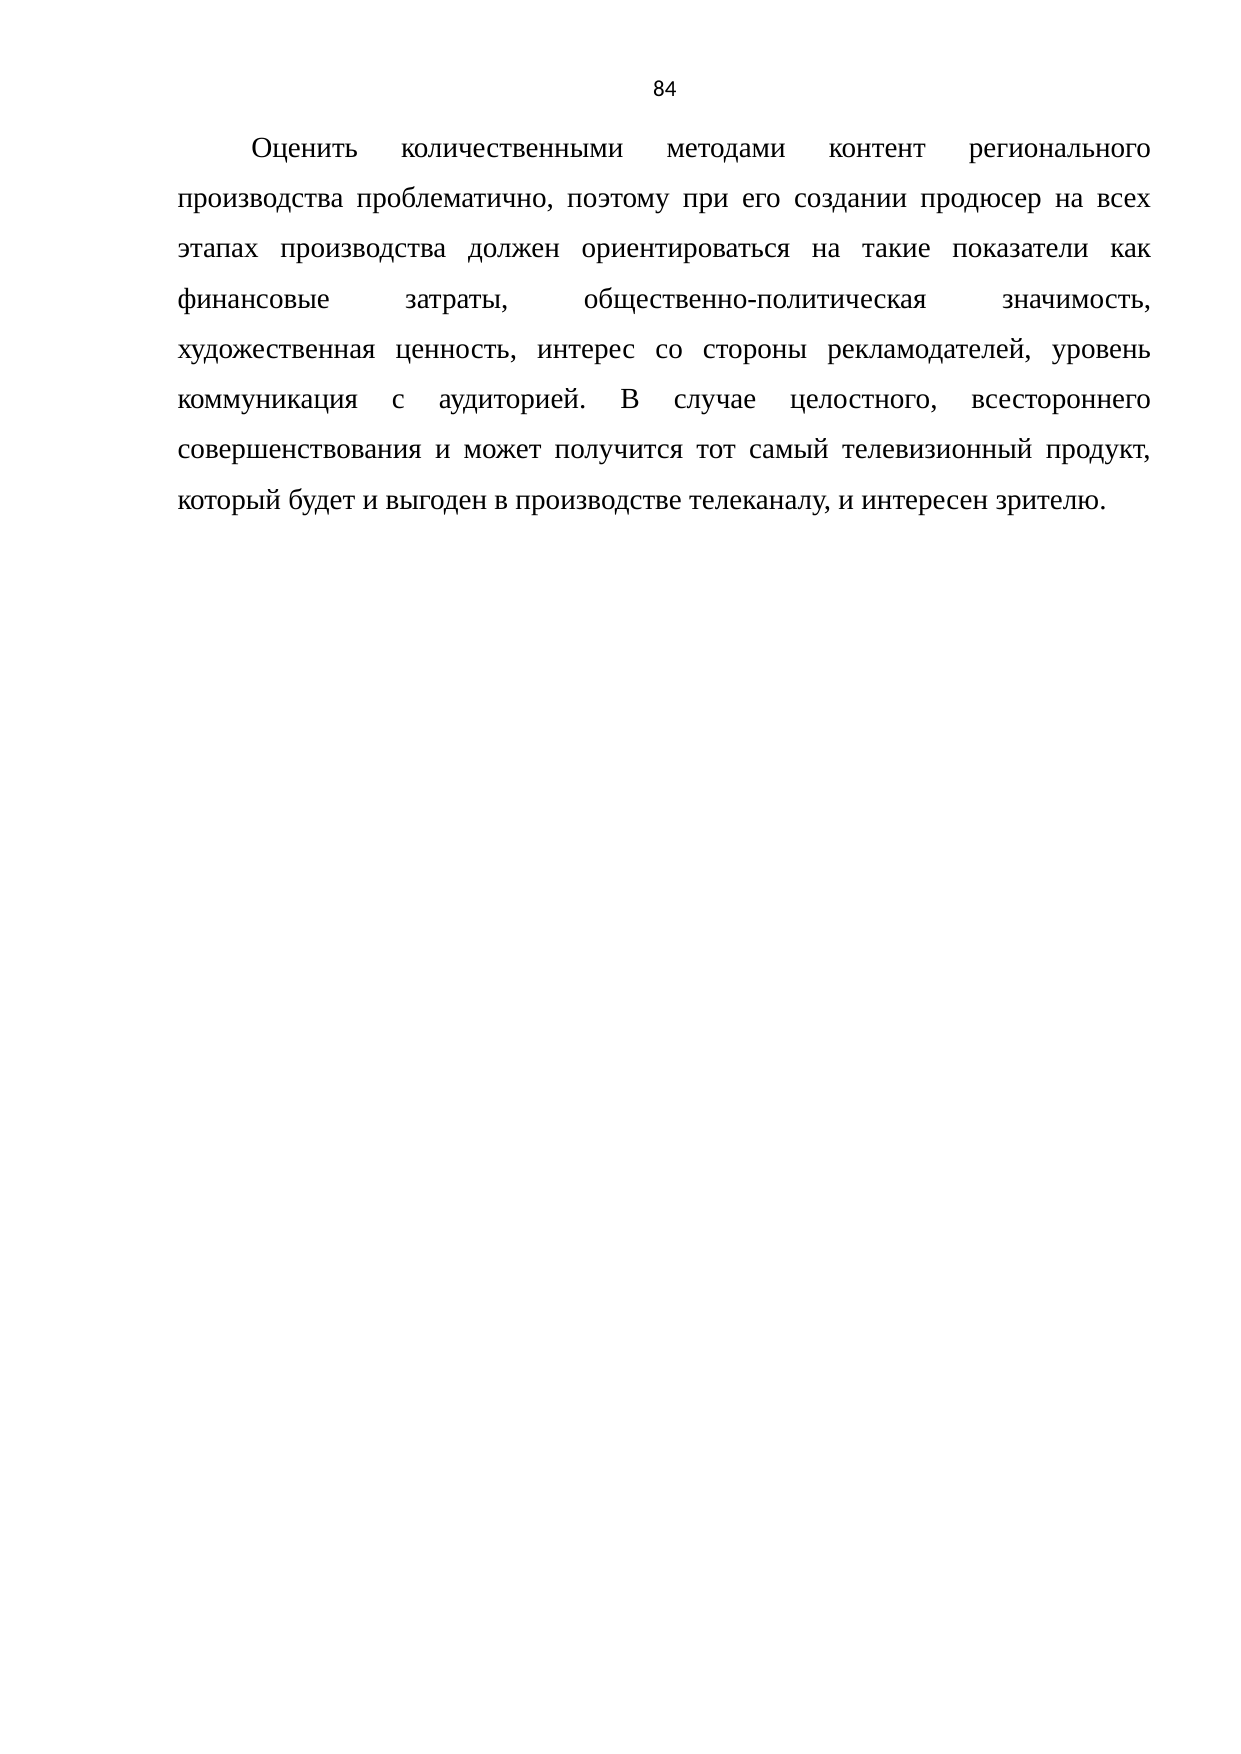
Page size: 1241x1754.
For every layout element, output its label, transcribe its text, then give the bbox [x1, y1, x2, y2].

text Оценить количественными методами контент регионального производства проблематично, поэтому при его создании продюсер на всех этапах производства должен ориентироваться на такие показатели как финансовые затраты, общественно-политическая значимость, художественная ценность, интерес со стороны рекламодателей, уровень коммуникация с аудиторией. В случае целостного, всестороннего совершенствования и может получится тот самый телевизионный продукт, который будет и выгоден в производстве телеканалу, и интересен зрителю. [177, 130, 1152, 516]
